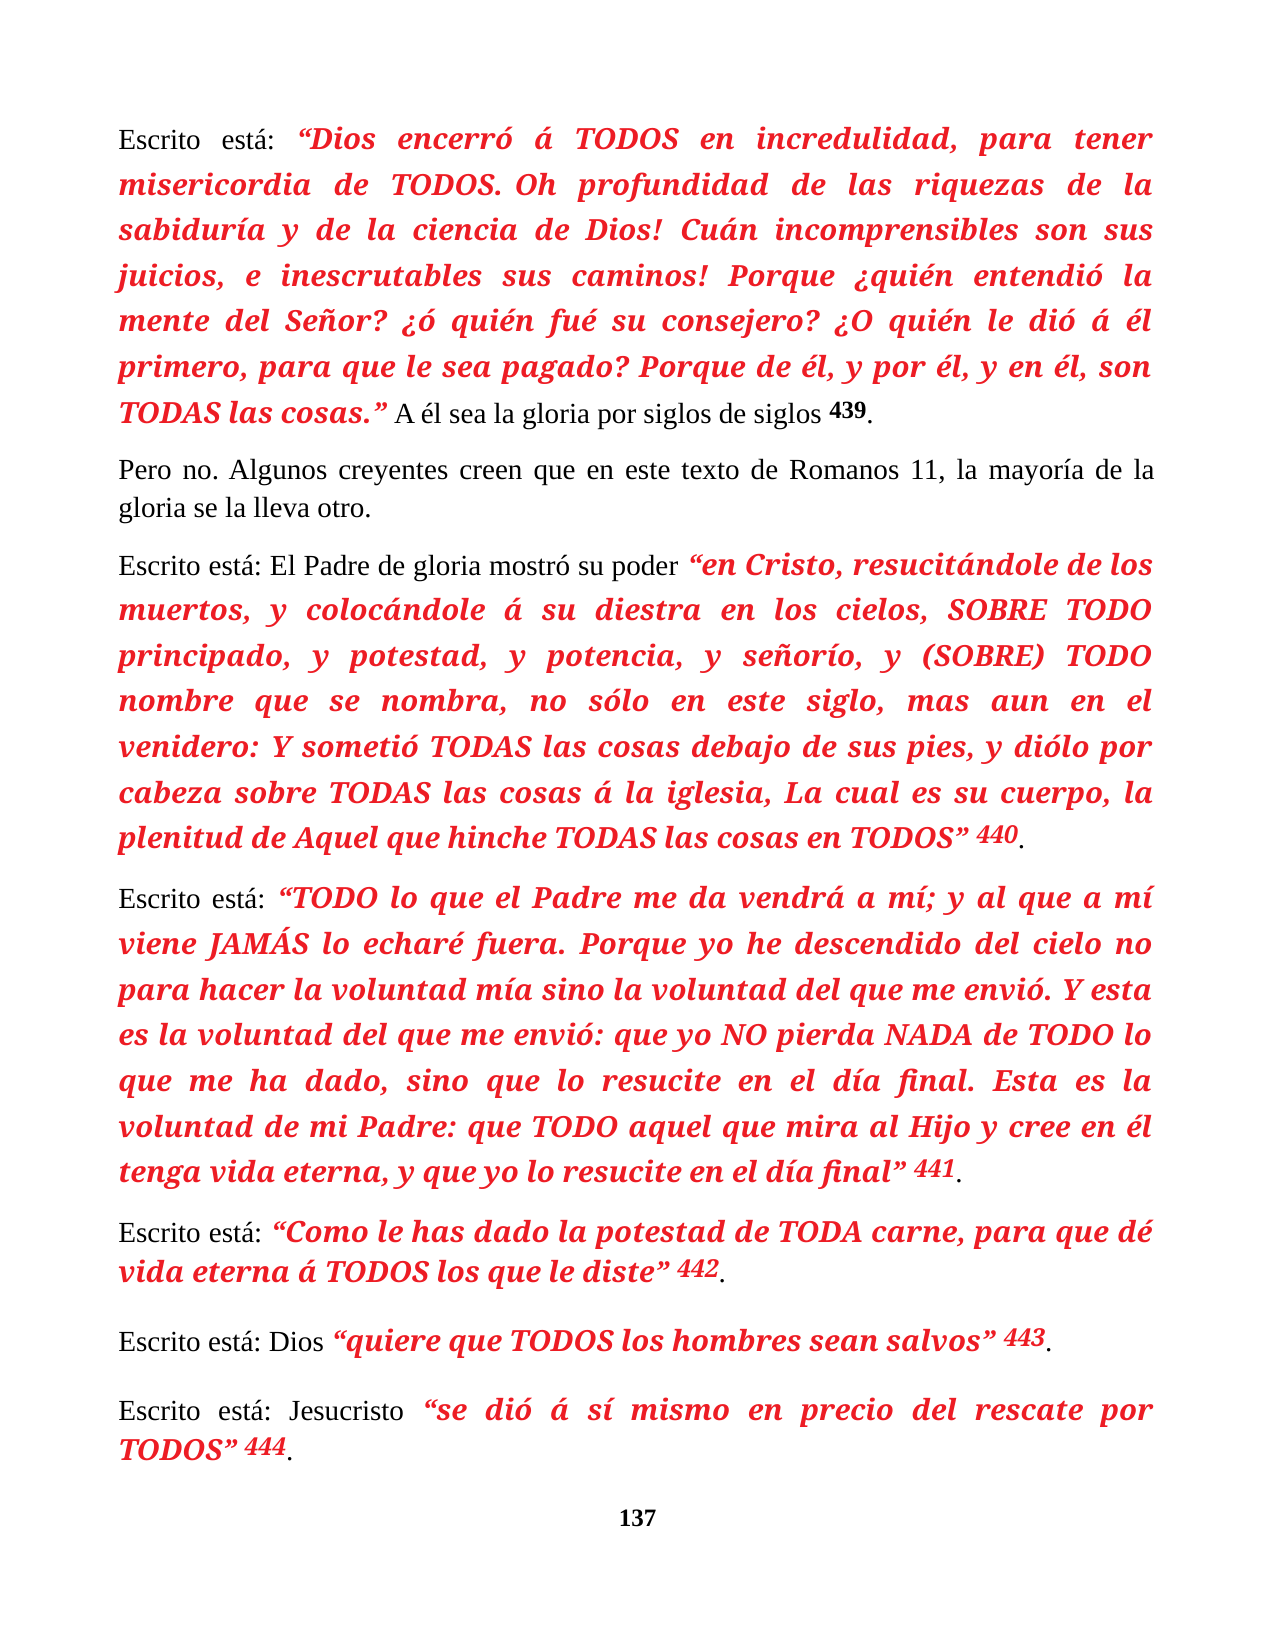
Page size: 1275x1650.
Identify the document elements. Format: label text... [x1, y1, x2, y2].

text Escrito está: El Padre de gloria mostró su poder “en Cristo, resucitándole de los muertos, y colocándole á su diestra en los cielos, SOBRE TODO principado, y potestad, y potencia, y señorío, y (SOBRE) TODO nombre que se nombra, no sólo en este siglo, mas aun en el venidero: Y sometió TODAS las cosas debajo de sus pies, y diólo por cabeza sobre TODAS las cosas á la iglesia, La cual es su cuerpo, la plenitud de Aquel que hinche TODAS las cosas en TODOS” . [118, 544, 1157, 857]
text Escrito está: “TODO lo que el Padre me da vendrá a mí; y al que a mí viene JAMÁS lo echaré fuera. Porque yo he descendido del cielo no para hacer la voluntad mía sino la voluntad del que me envió. Y esta es la voluntad del que me envió: que yo NO pierda NADA de TODO lo que me ha dado, sino que lo resucite en el día final. Esta es la voluntad de mi Padre: que TODO aquel que mira al Hijo y cree en él tenga vida eterna, y que yo lo resucite en el día final” . [118, 878, 1157, 1191]
text Pero no. Algunos creyentes creen que en este texto de Romanos 11, la mayoría de la gloria se la lleva otro. [118, 452, 1157, 524]
text Escrito está: “Como le has dado la potestad de TODA carne, para que dé vida eterna á TODOS los que le diste” . [118, 1212, 1157, 1291]
text Escrito está: Jesucristo “se dió á sí mismo en precio del rescate por TODOS” . [118, 1390, 1157, 1469]
text Escrito está: Dios “quiere que TODOS los hombres sean salvos” . [118, 1321, 1157, 1360]
text Escrito está: “Dios encerró á TODOS en incredulidad, para tener misericordia de TODOS. Oh profundidad de las riquezas de la sabiduría y de la ciencia de Dios! ­Cuán incomprensibles son sus juicios, e inescrutables sus caminos! Porque ¿quién entendió la mente del Señor? ¿ó quién fué su consejero? ¿O quién le dió á él primero, para que le sea pagado? Porque de él, y por él, y en él, son TODAS las cosas.” A él sea la gloria por siglos de siglos . [118, 118, 1157, 432]
